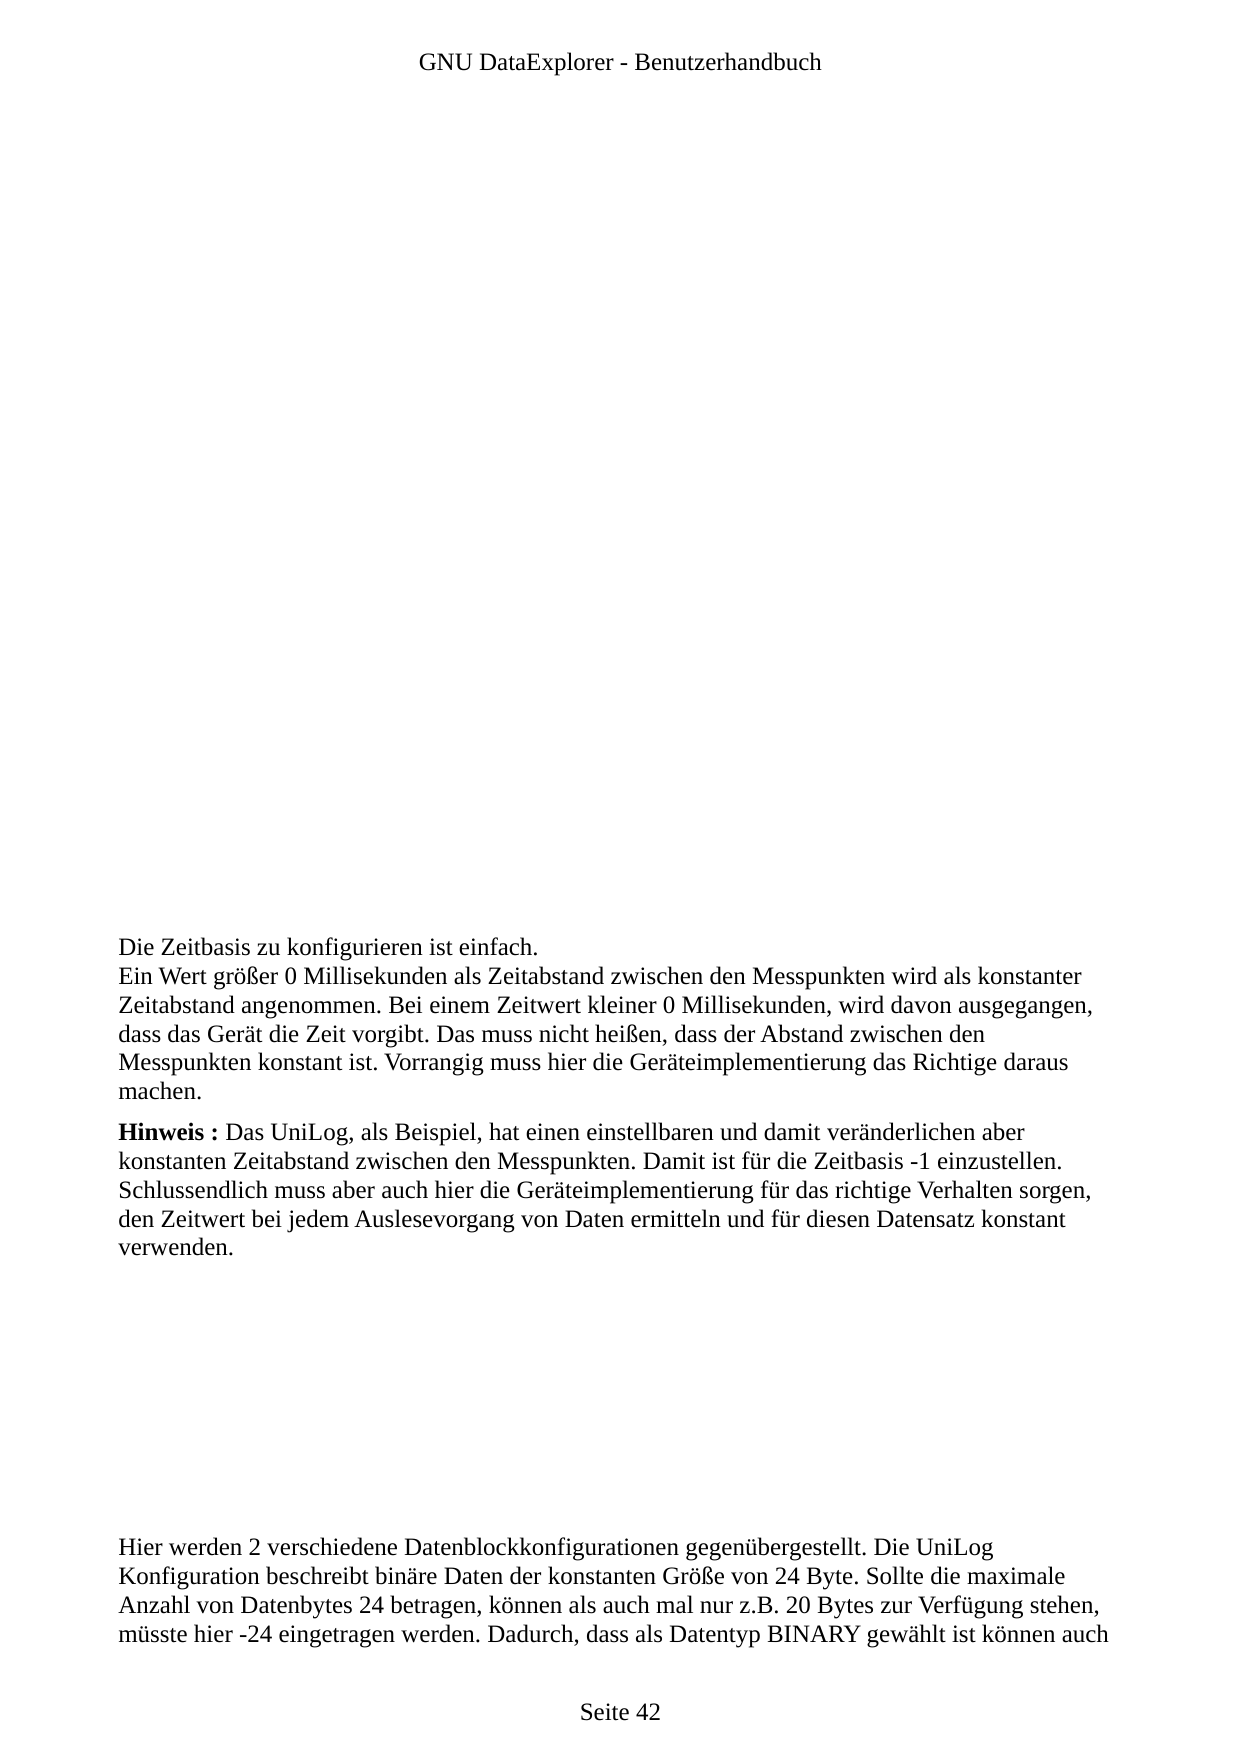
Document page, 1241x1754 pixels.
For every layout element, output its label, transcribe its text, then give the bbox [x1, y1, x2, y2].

text Hinweis : Das UniLog, als Beispiel, hat einen einstellbaren und damit veränderlichen aber konstanten Zeitabstand zwischen den Messpunkten. Damit ist für die Zeitbasis -1 einzustellen. Schlussendlich muss aber auch hier die Geräteimplementierung für das richtige Verhalten sorgen, den Zeitwert bei jedem Auslesevorgang von Daten ermitteln und für diesen Datensatz konstant verwenden. [118, 1117, 1122, 1261]
text Hier werden 2 verschiedene Datenblockkonfigurationen gegenübergestellt. Die UniLog Konfiguration beschreibt binäre Daten der konstanten Größe von 24 Byte. Sollte die maximale Anzahl von Datenbytes 24 betragen, können als auch mal nur z.B. 20 Bytes zur Verfügung stehen, müsste hier -24 eingetragen werden. Dadurch, dass als Datentyp BINARY gewählt ist können auch [118, 1274, 1122, 1647]
text Die Zeitbasis zu konfigurieren ist einfach. Ein Wert größer 0 Millisekunden als Zeitabstand zwischen den Messpunkten wird als konstanter Zeitabstand angenommen. Bei einem Zeitwert kleiner 0 Millisekunden, wird davon ausgegangen, dass das Gerät die Zeit vorgibt. Das muss nicht heißen, dass der Abstand zwischen den Messpunkten konstant ist. Vorrangig muss hier die Geräteimplementierung das Richtige daraus machen. [118, 636, 1122, 1105]
